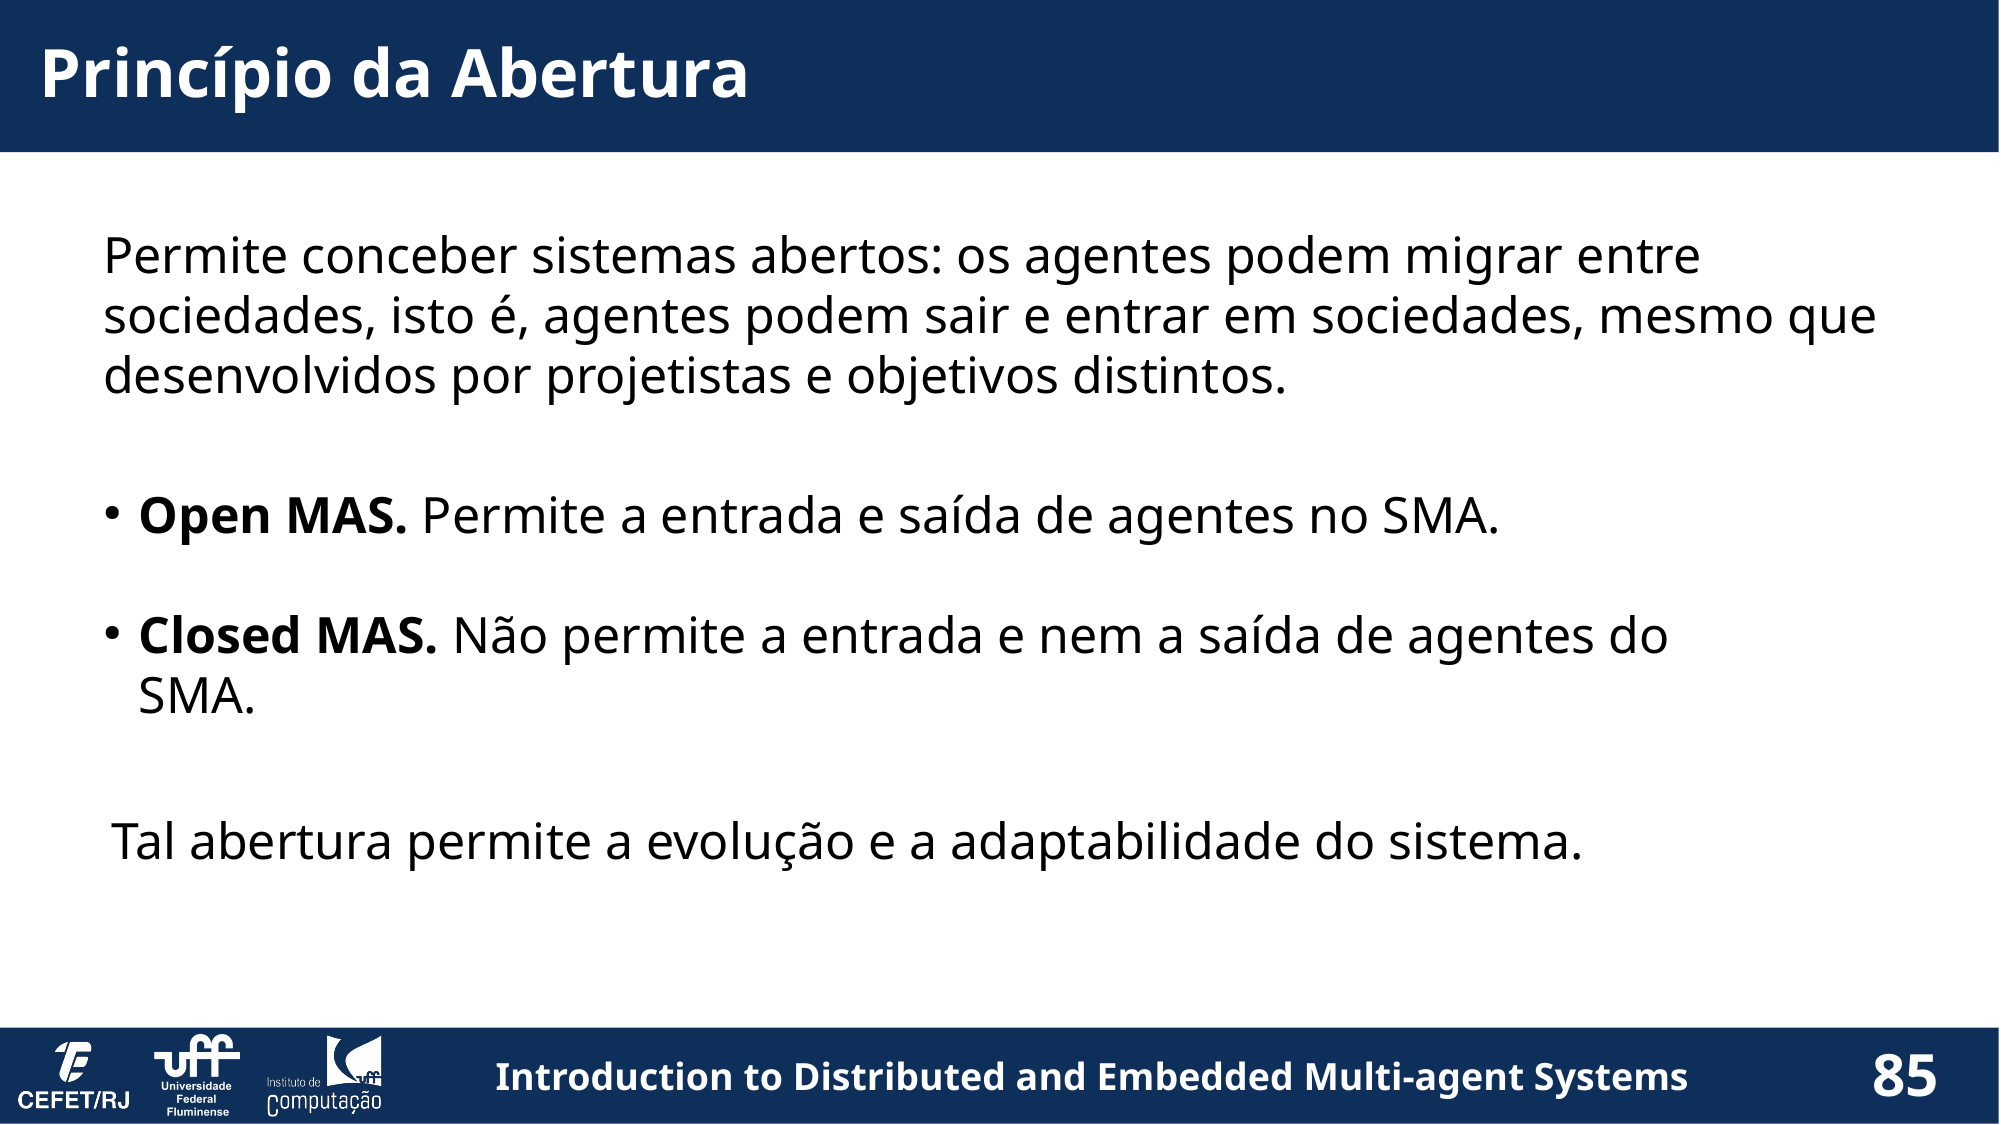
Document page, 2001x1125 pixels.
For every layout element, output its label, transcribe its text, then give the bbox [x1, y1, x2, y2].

text_box Permite conceber sistemas abertos: os agentes podem migrar entre sociedades, isto é, agentes podem sair e entrar em sociedades, mesmo que desenvolvidos por projetistas e objetivos distintos. [88, 216, 1947, 412]
text_box Tal abertura permite a evolução e a adaptabilidade do sistema. [96, 798, 1754, 882]
picture [265, 1033, 383, 1117]
picture [18, 1021, 129, 1125]
text_box Open MAS. Permite a entrada e saída de agentes no SMA. Closed MAS. Não permite a entrada e nem a saída de agentes do SMA. [88, 476, 1772, 732]
text_box Princípio da Abertura [25, 23, 1999, 119]
picture [153, 1033, 241, 1121]
